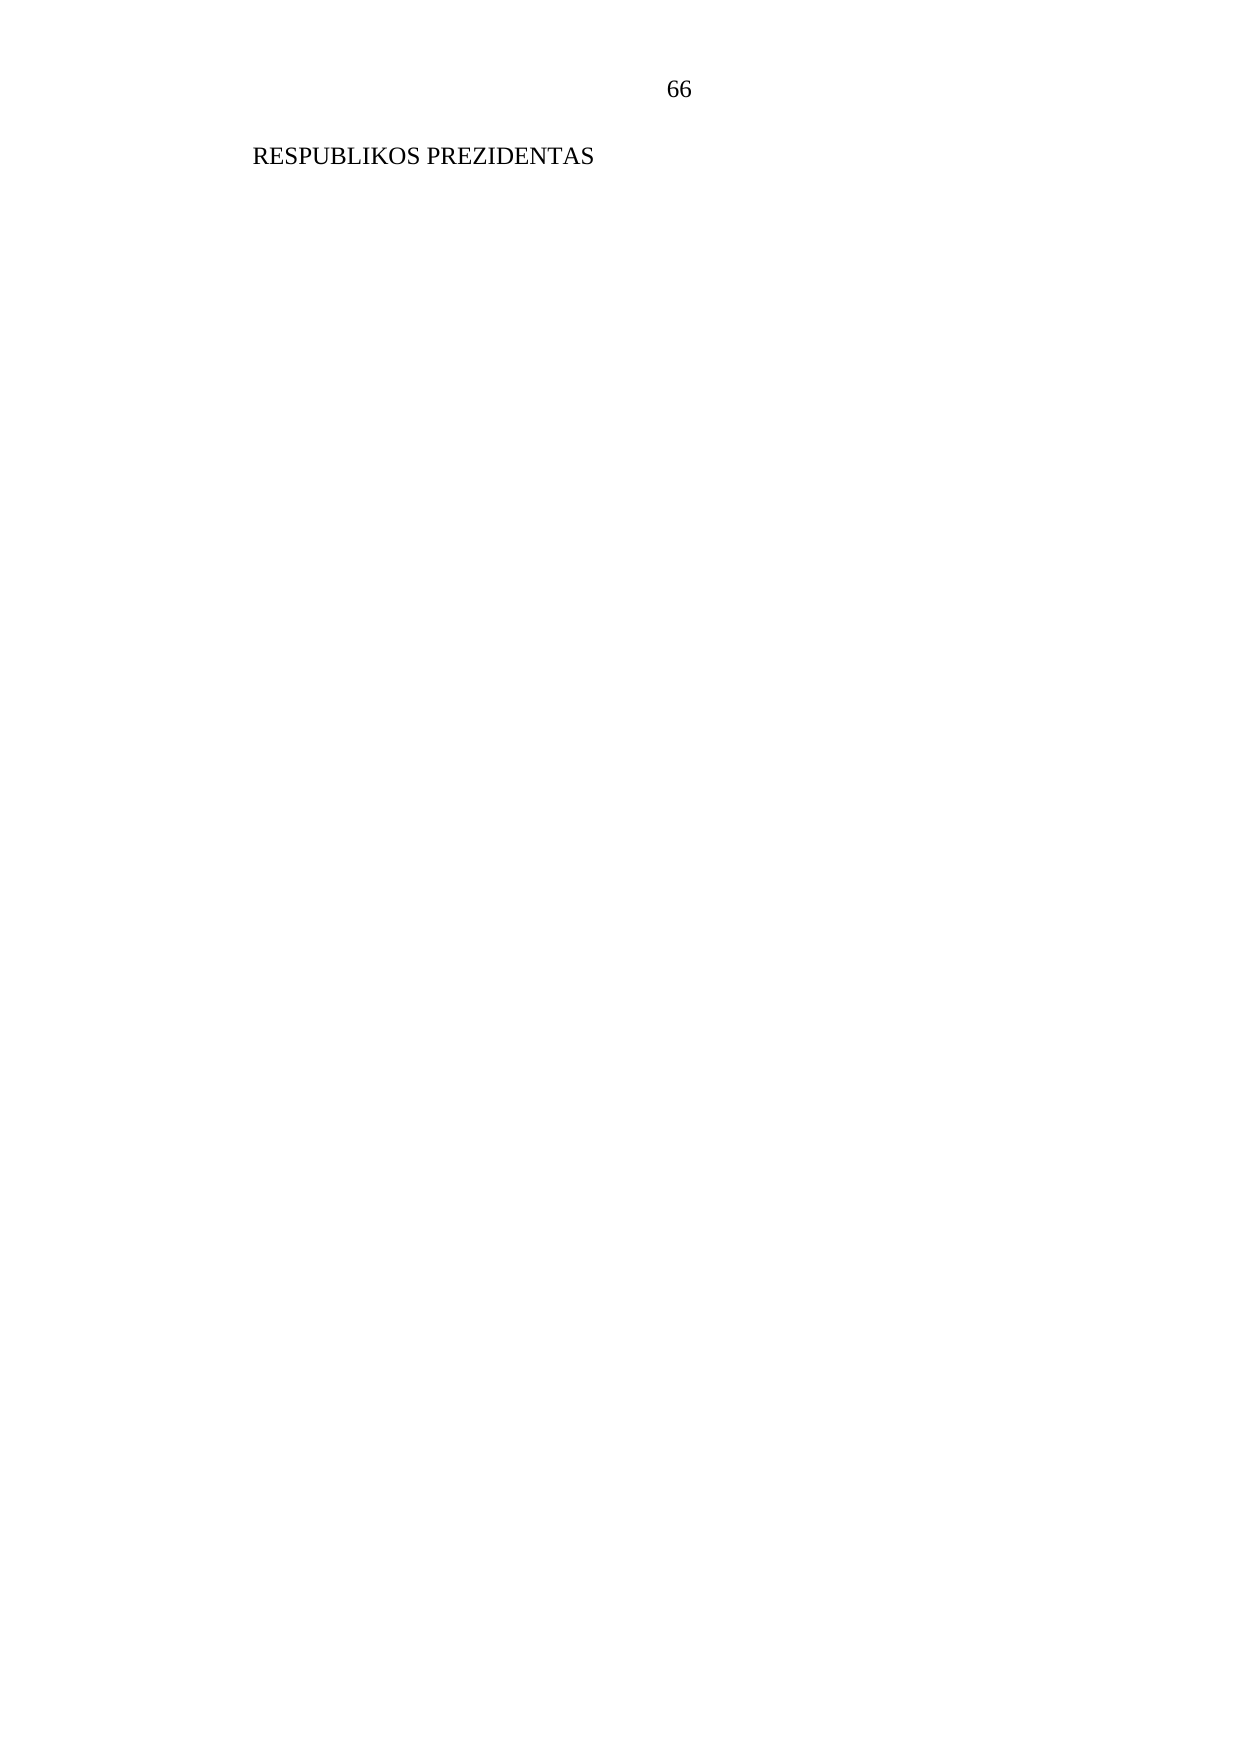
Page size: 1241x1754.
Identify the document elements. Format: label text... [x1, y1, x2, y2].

text RESPUBLIKOS PREZIDENTAS [177, 141, 1181, 170]
